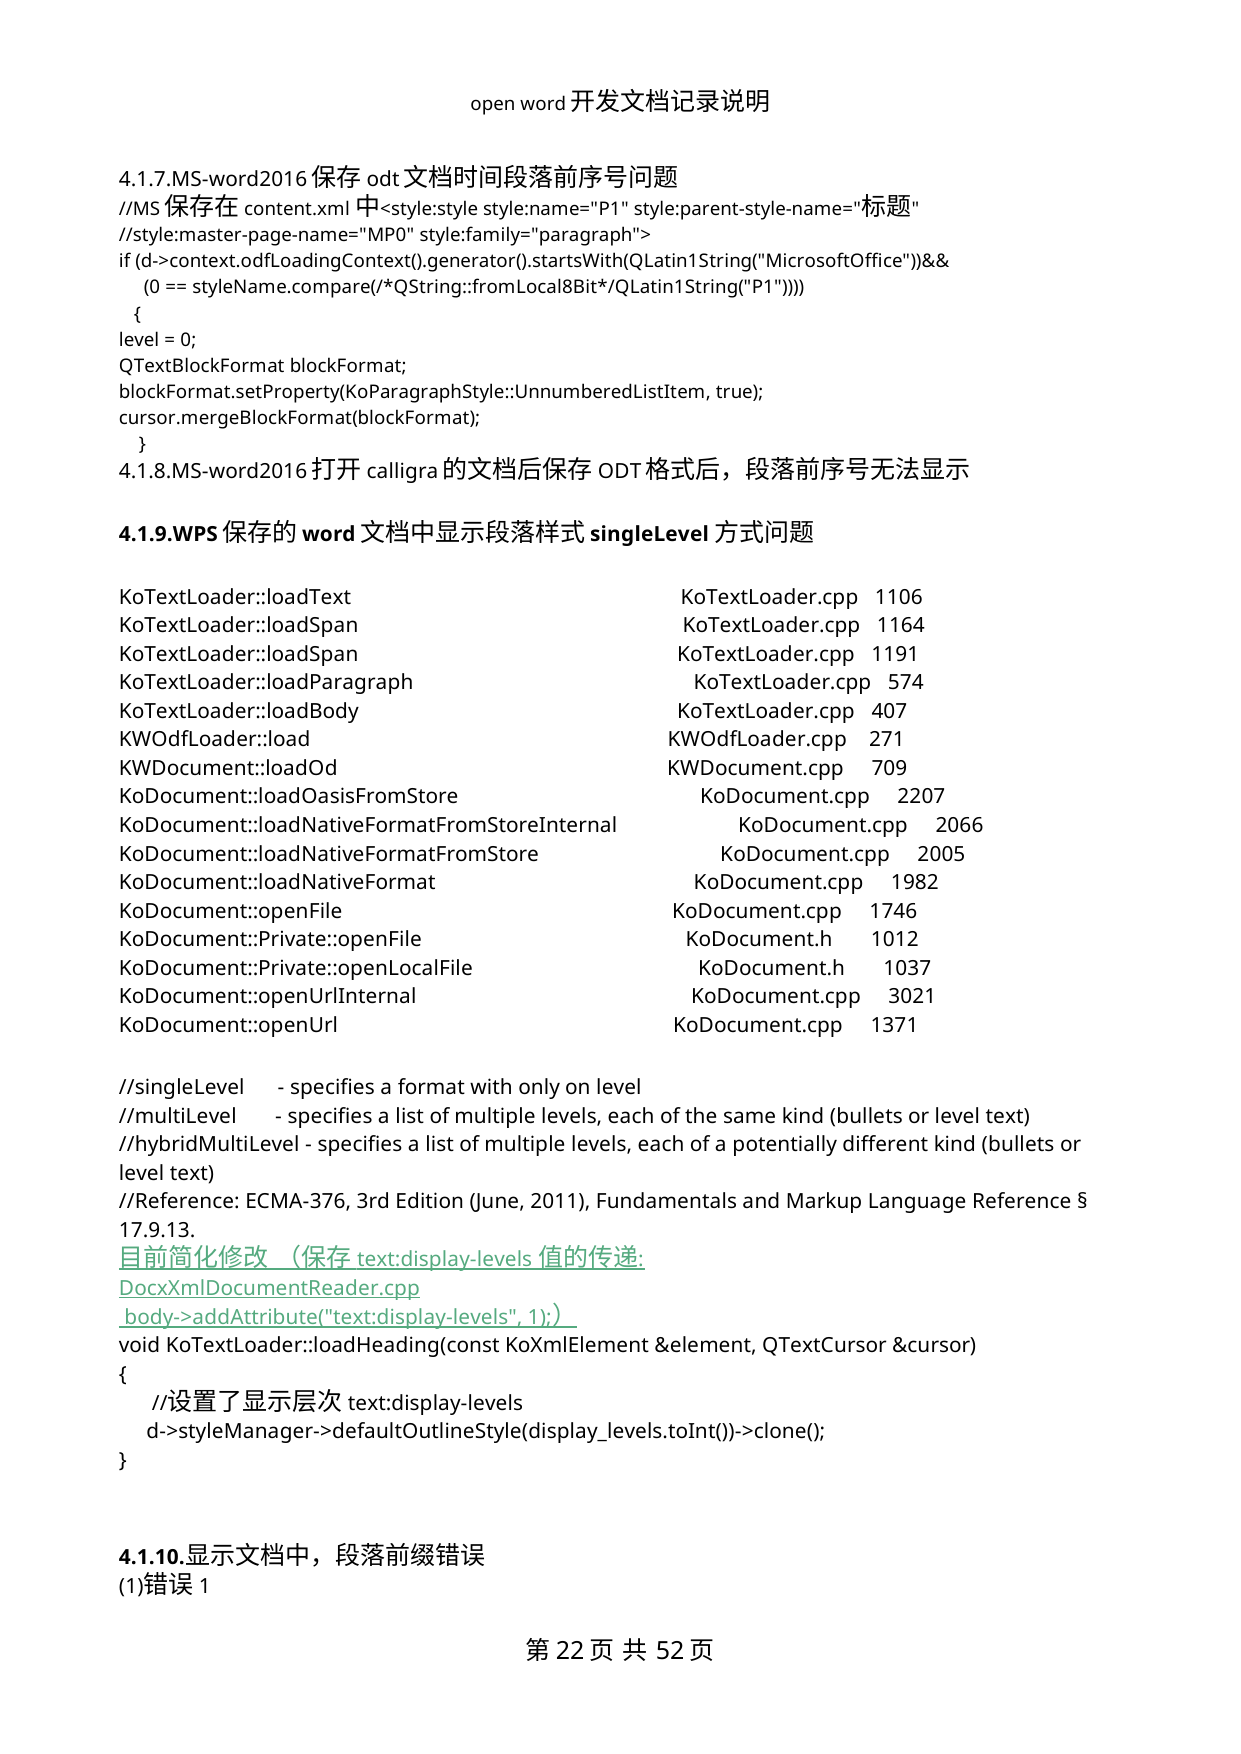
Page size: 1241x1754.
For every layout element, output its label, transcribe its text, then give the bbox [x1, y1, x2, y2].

text void KoTextLoader::loadHeading(const KoXmlElement &element, QTextCursor &cursor) [119, 1330, 1121, 1359]
text //style:master-page-name="MP0" style:family="paragraph"> [119, 221, 1121, 247]
subtitle 显示文档中，段落前缀错误 [119, 1541, 1121, 1570]
text KoDocument::openUrlInternal KoDocument.cpp 3021 [119, 981, 1121, 1010]
text //MS保存在content.xml 中<style:style style:name="P1" style:parent-style-name="标题" [119, 192, 1121, 221]
text } [119, 1445, 1121, 1473]
text 目前简化修改 （保存text:display-levels 值的传递: [119, 1243, 1121, 1273]
text //Reference: ECMA-376, 3rd Edition (June, 2011), Fundamentals and Markup Language Reference § 17.9.13. [119, 1186, 1121, 1243]
text KoDocument::Private::openLocalFile KoDocument.h 1037 [119, 953, 1121, 981]
text blockFormat.setProperty(KoParagraphStyle::UnnumberedListItem, true); [119, 377, 1121, 403]
text KWOdfLoader::load KWOdfLoader.cpp 271 [119, 724, 1121, 753]
text KoDocument::loadNativeFormatFromStore KoDocument.cpp 2005 [119, 838, 1121, 867]
text KWDocument::loadOd KWDocument.cpp 709 [119, 753, 1121, 781]
text //设置了显示层次text:display-levels [119, 1387, 1121, 1416]
text KoDocument::openFile KoDocument.cpp 1746 [119, 896, 1121, 924]
text KoTextLoader::loadSpan KoTextLoader.cpp 1164 [119, 610, 1121, 639]
text if (d->context.odfLoadingContext().generator().startsWith(QLatin1String("MicrosoftOffice"))&& [119, 247, 1121, 273]
text KoDocument::Private::openFile KoDocument.h 1012 [119, 924, 1121, 953]
text KoDocument::loadNativeFormat KoDocument.cpp 1982 [119, 867, 1121, 896]
text } [119, 429, 1121, 456]
text //hybridMultiLevel - specifies a list of multiple levels, each of a potentially different kind (bullets or level text) [119, 1129, 1121, 1186]
subtitle MS-word2016保存odt文档时间段落前序号问题 [119, 163, 1121, 192]
subtitle WPS保存的word文档中显示段落样式singleLevel 方式问题 [119, 519, 1121, 548]
text level = 0; [119, 325, 1121, 351]
text { [119, 299, 1121, 325]
text QTextBlockFormat blockFormat; [119, 351, 1121, 377]
text KoDocument::loadNativeFormatFromStoreInternal KoDocument.cpp 2066 [119, 810, 1121, 838]
text cursor.mergeBlockFormat(blockFormat); [119, 403, 1121, 429]
text KoTextLoader::loadBody KoTextLoader.cpp 407 [119, 696, 1121, 724]
subtitle MS-word2016打开calligra的文档后保存ODT格式后，段落前序号无法显示 [119, 456, 1121, 485]
text DocxXmlDocumentReader.cpp [119, 1273, 1121, 1301]
text (1)错误1 [119, 1570, 1121, 1599]
text //multiLevel - specifies a list of multiple levels, each of the same kind (bullets or level text) [119, 1101, 1121, 1129]
text KoDocument::loadOasisFromStore KoDocument.cpp 2207 [119, 781, 1121, 810]
text { [119, 1359, 1121, 1387]
text KoTextLoader::loadSpan KoTextLoader.cpp 1191 [119, 639, 1121, 667]
text KoTextLoader::loadParagraph KoTextLoader.cpp 574 [119, 667, 1121, 696]
text KoTextLoader::loadText KoTextLoader.cpp 1106 [119, 582, 1121, 610]
text //singleLevel - specifies a format with only on level [119, 1072, 1121, 1101]
text KoDocument::openUrl KoDocument.cpp 1371 [119, 1010, 1121, 1038]
text (0 == styleName.compare(/*QString::fromLocal8Bit*/QLatin1String("P1")))) [119, 273, 1121, 299]
text d->styleManager->defaultOutlineStyle(display_levels.toInt())->clone(); [119, 1416, 1121, 1445]
text body->addAttribute("text:display-levels", 1);） [119, 1301, 1121, 1330]
